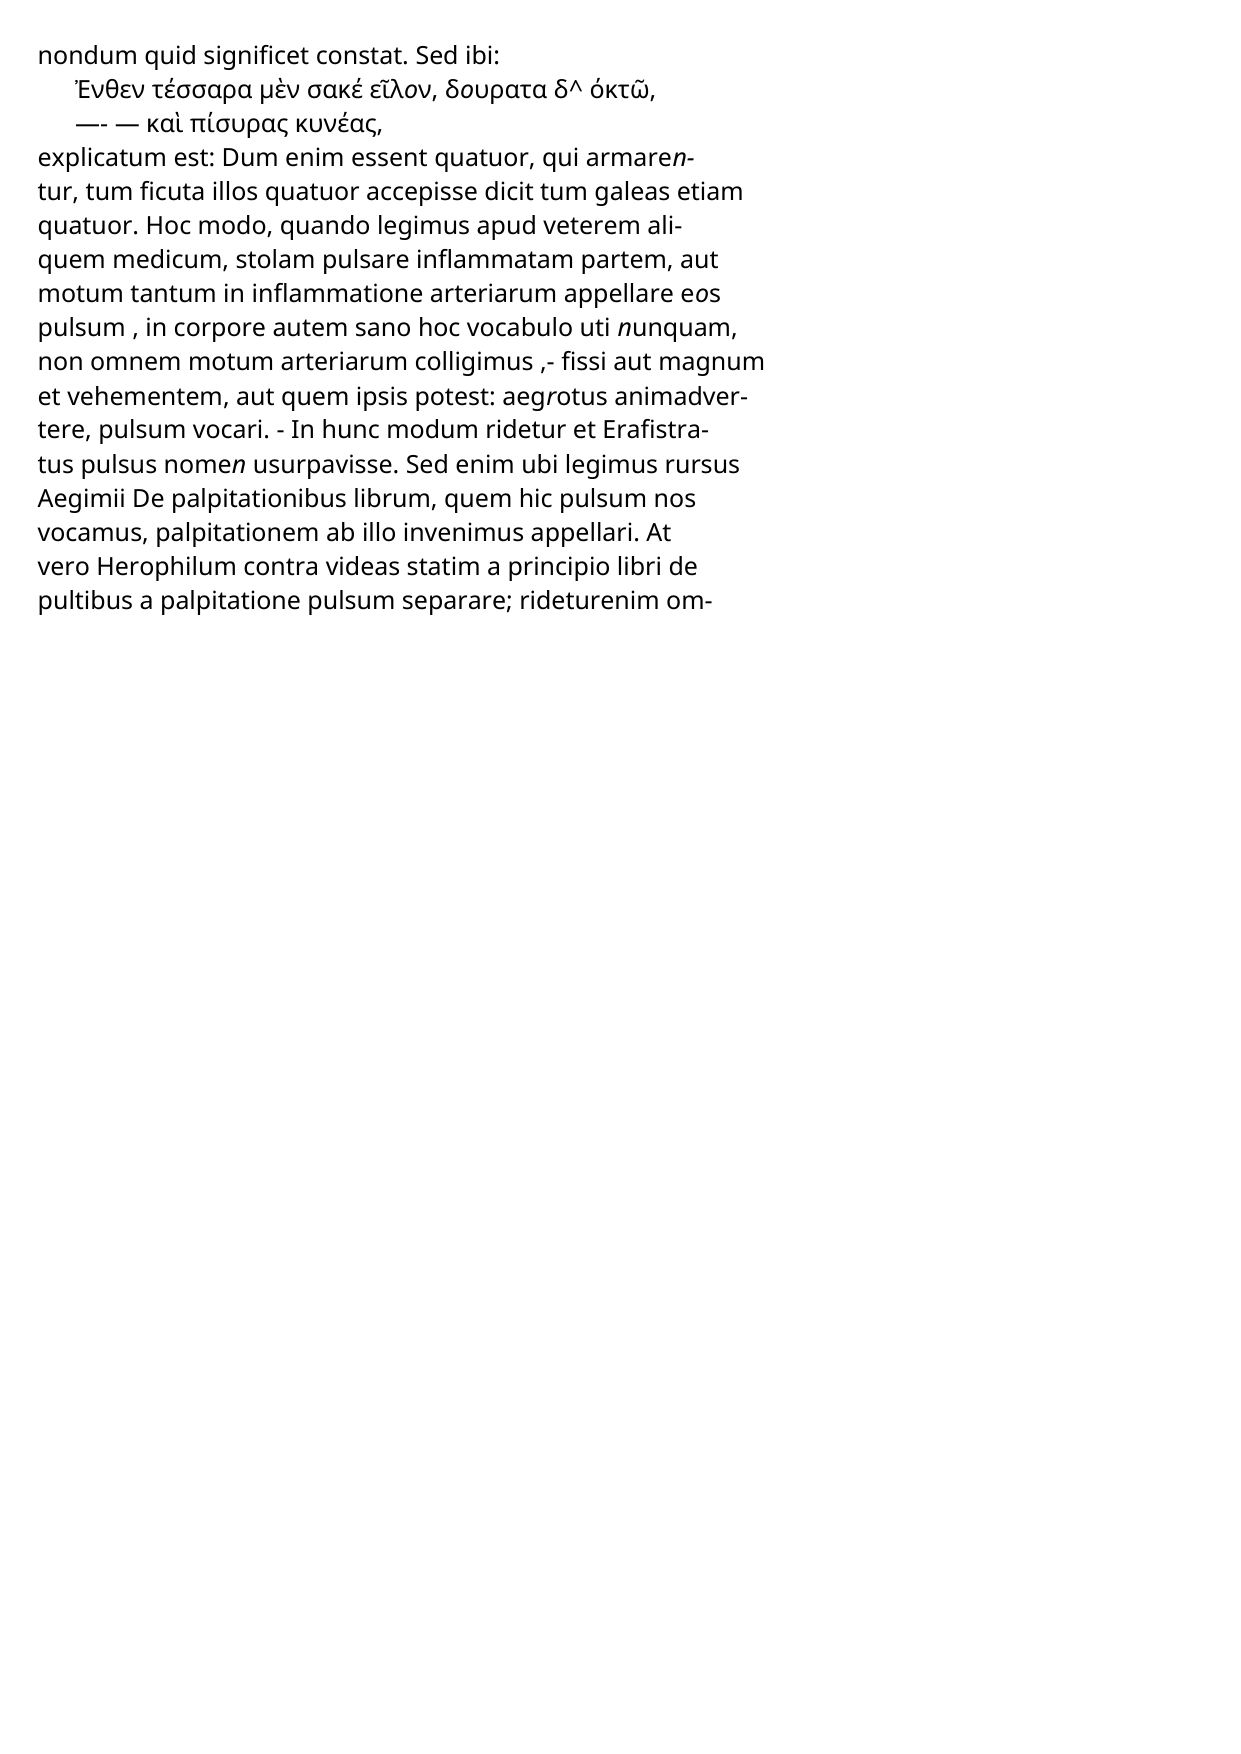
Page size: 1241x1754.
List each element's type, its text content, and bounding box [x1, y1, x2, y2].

text nondum quid significet constat. Sed ibi: [37, 37, 1203, 72]
text Ἐνθεν τέσσαρα μὲν σακέ εῖλον, δουρατα δ^ όκτῶ, [37, 72, 1203, 106]
text —- — καὶ πίσυρας κυνέας, explicatum est: Dum enim essent quatuor, qui armaren- tur, tum ficuta illos quatuor accepisse dicit tum galeas etiam quatuor. Hoc modo, quando legimus apud veterem ali- quem medicum, stolam pulsare inflammatam partem, aut motum tantum in inflammatione arteriarum appellare eos pulsum , in corpore autem sano hoc vocabulo uti nunquam, non omnem motum arteriarum colligimus ,- fissi aut magnum et vehementem, aut quem ipsis potest: aegrotus animadver- tere, pulsum vocari. - In hunc modum ridetur et Erafistra- tus pulsus nomen usurpavisse. Sed enim ubi legimus rursus Aegimii De palpitationibus librum, quem hic pulsum nos vocamus, palpitationem ab illo invenimus appellari. At vero Herophilum contra videas statim a principio libri de pultibus a palpitatione pulsum separare; rideturenim om- [37, 106, 1203, 617]
